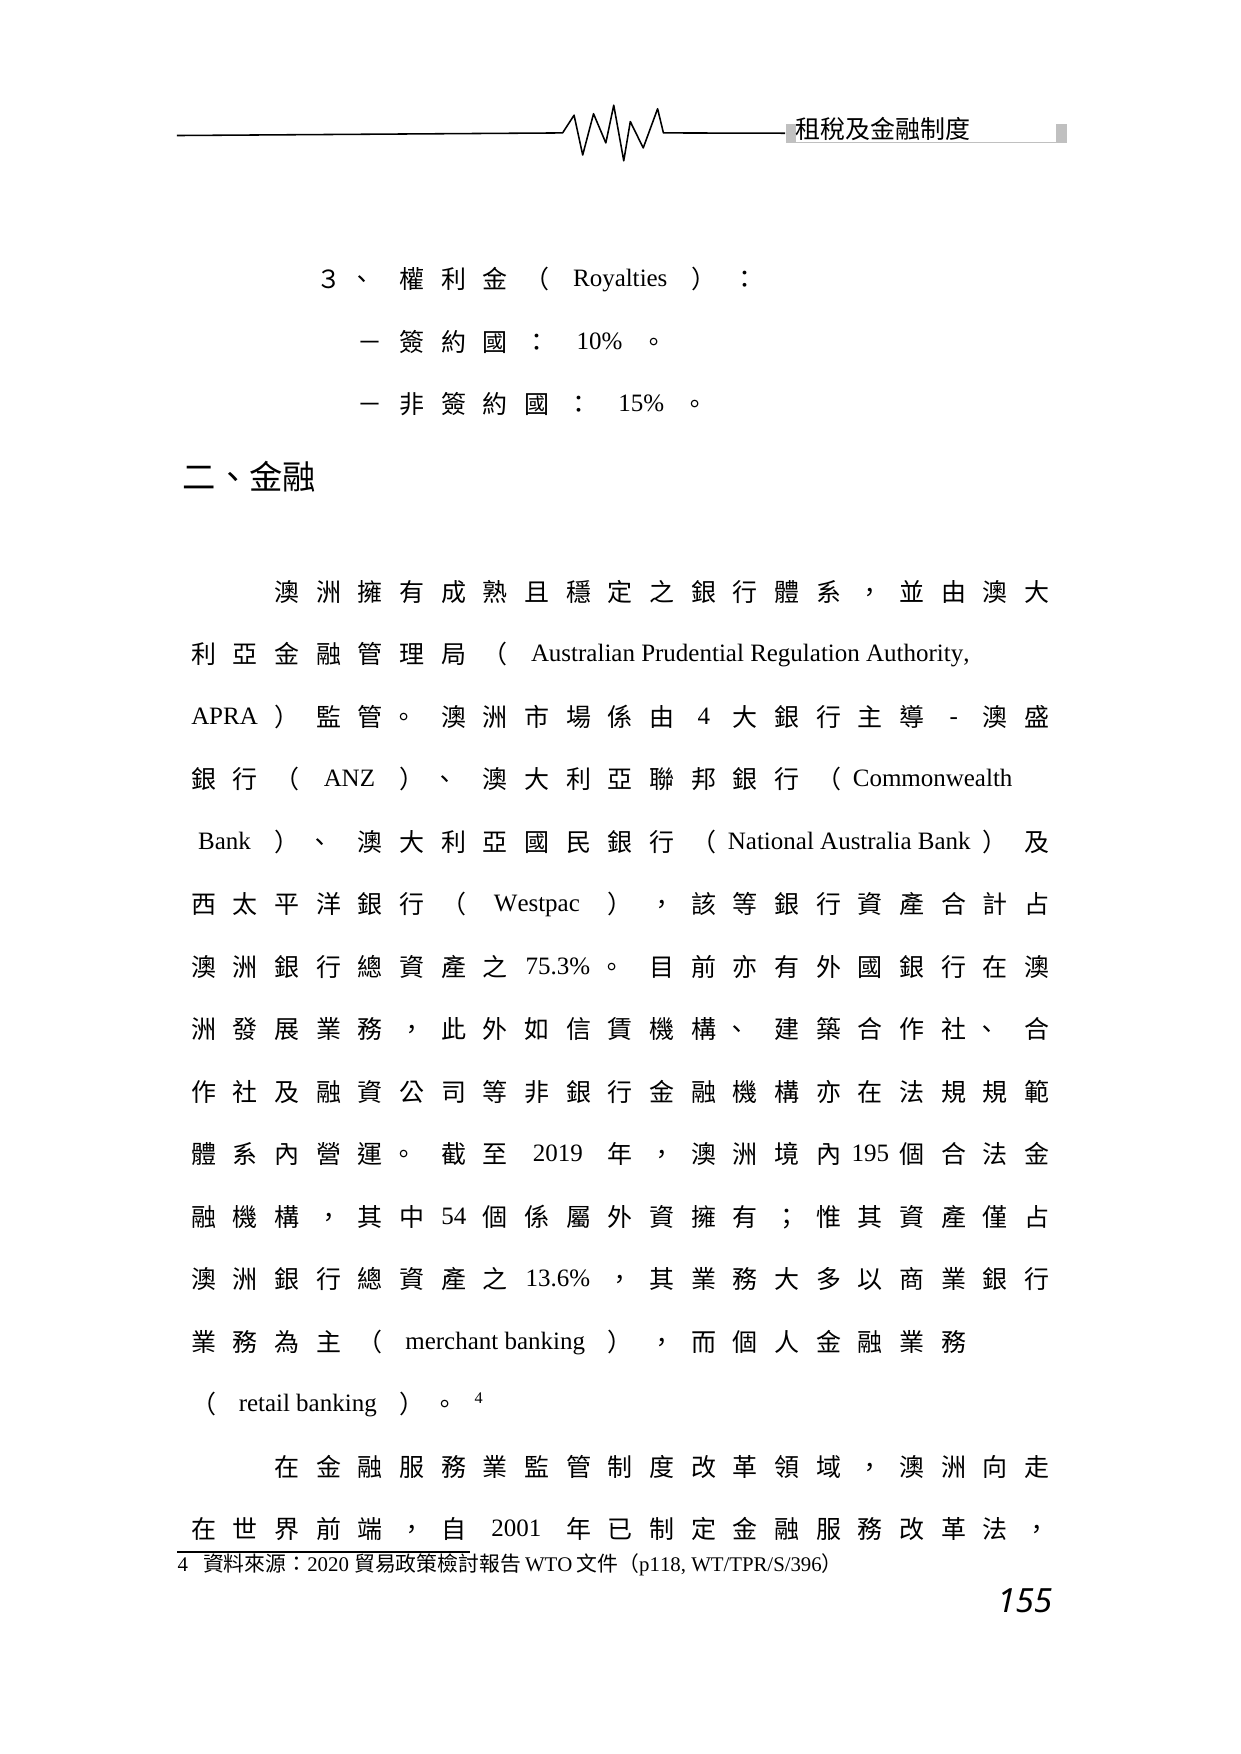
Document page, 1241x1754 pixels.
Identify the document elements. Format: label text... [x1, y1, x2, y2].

text 澳洲擁有成熟且穩定之銀行體系，並由澳大利亞金融管理局（Australian Prudential Regulation Authority, APRA）監管。澳洲市場係由4大銀行主導-澳盛銀行（ANZ）、澳大利亞聯邦銀行（Commonwealth Bank）、澳大利亞國民銀行（National Australia Bank）及西太平洋銀行（Westpac），該等銀行資產合計占澳洲銀行總資產之75.3%。目前亦有外國銀行在澳洲發展業務，此外如信賃機構、建築合作社、合作社及融資公司等非銀行金融機構亦在法規規範體系內營運。截至2019年，澳洲境內195個合法金融機構，其中54個係屬外資擁有；惟其資產僅占澳洲銀行總資產之13.6%，其業務大多以商業銀行業務為主（merchant banking），而個人金融業務（retail banking）。 [183, 549, 1058, 1424]
text 資料來源：2020 貿易政策檢討報告WTO文件（p118, WT/TPR/S/396） [177, 1552, 1063, 1577]
text －非簽約國：15%。 [281, 361, 1058, 424]
text －簽約國：10%。 [281, 299, 1058, 361]
text 在金融服務業監管制度改革領域，澳洲向走在世界前端，自2001年已制定金融服務改革法， [183, 1424, 1058, 1549]
text ３、權利金（Royalties）： [281, 236, 1058, 299]
text 二、金融 [183, 451, 1058, 499]
